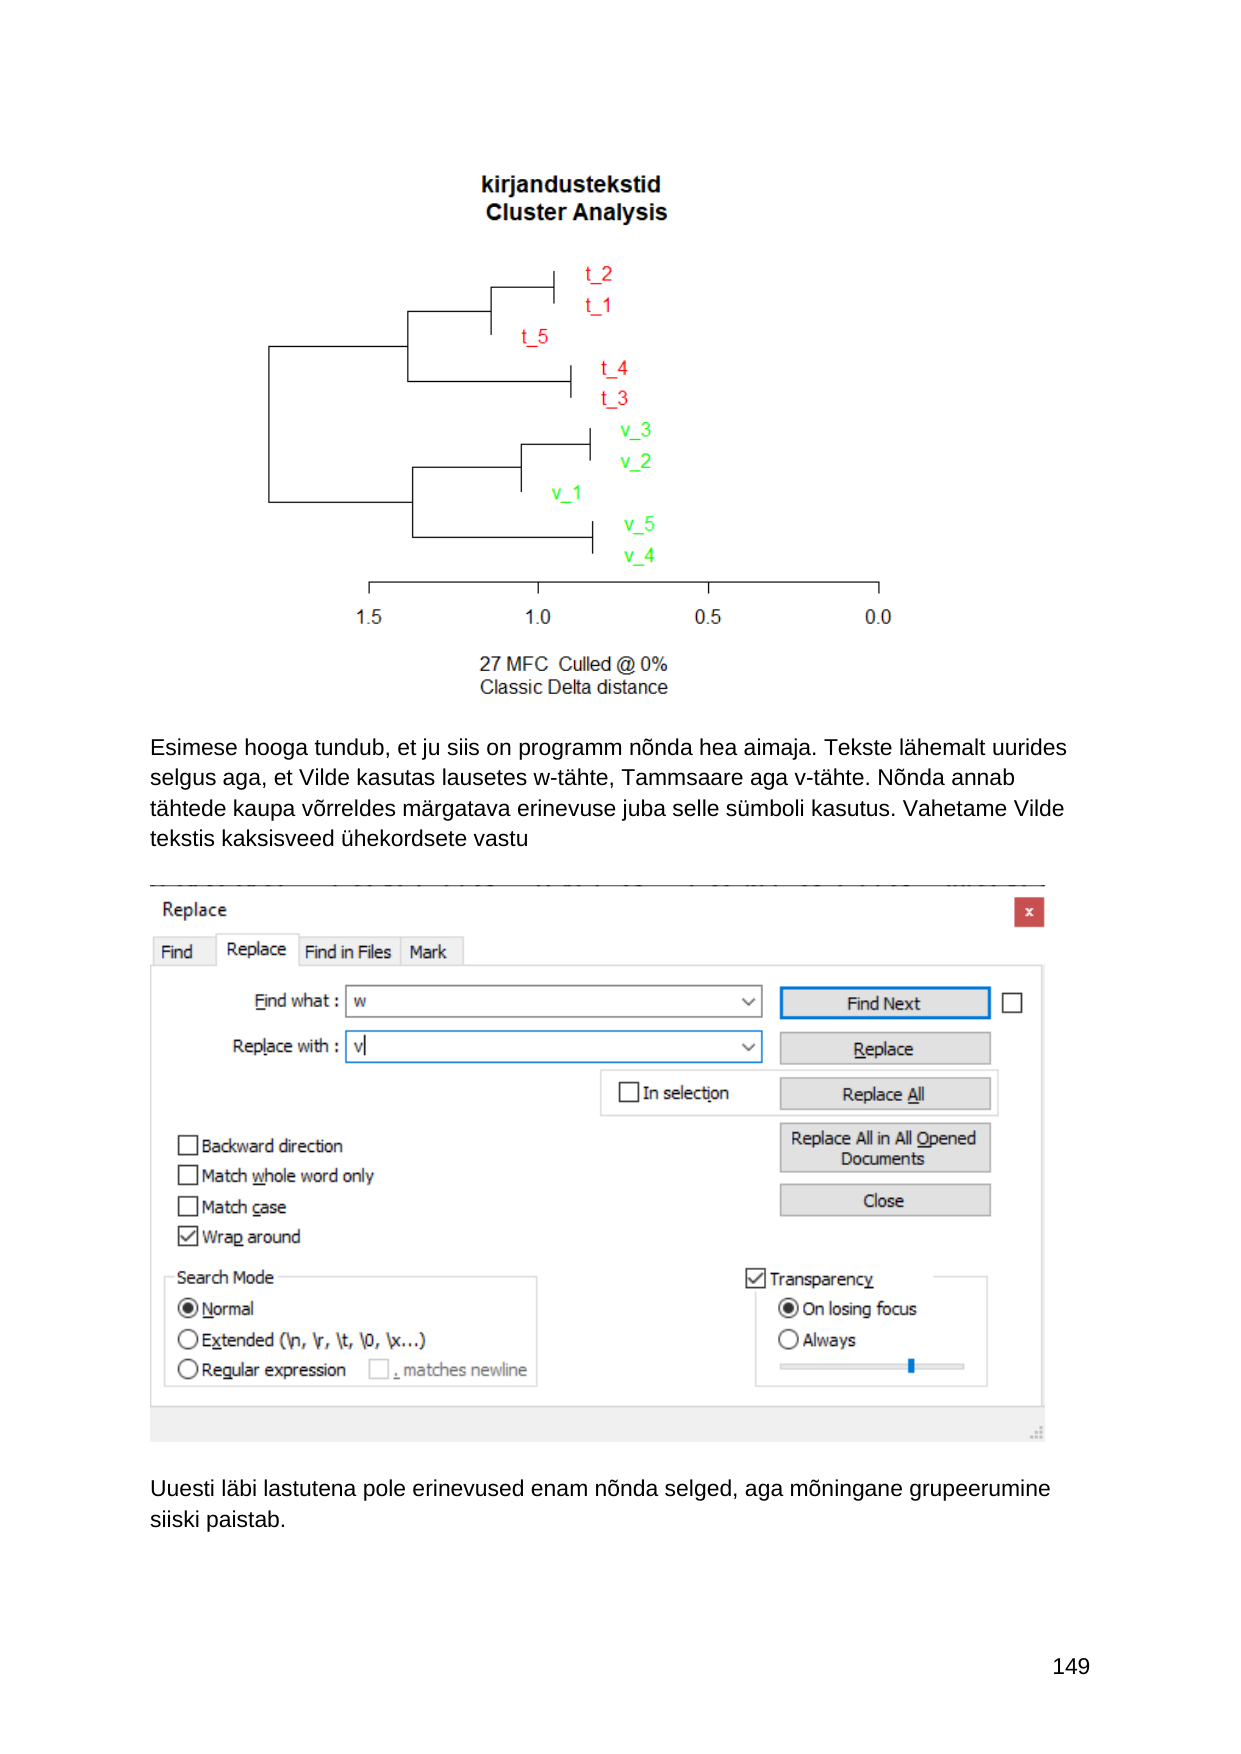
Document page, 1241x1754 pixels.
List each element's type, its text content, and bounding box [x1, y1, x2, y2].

text Esimese hooga tundub, et ju siis on programm nõnda hea aimaja. Tekste lähemalt uurides selgus aga, et Vilde kasutas lausetes w-tähte, Tammsaare aga v-tähte. Nõnda annab tähtede kaupa võrreldes märgatava erinevuse juba selle sümboli kasutus. Vahetame Vilde tekstis kaksisveed ühekordsete vastu [150, 734, 1090, 851]
picture [150, 885, 1046, 1442]
picture [150, 150, 1091, 700]
text Uuesti läbi lastutena pole erinevused enam nõnda selged, aga mõningane grupeerumine siiski paistab. [150, 1475, 1090, 1532]
